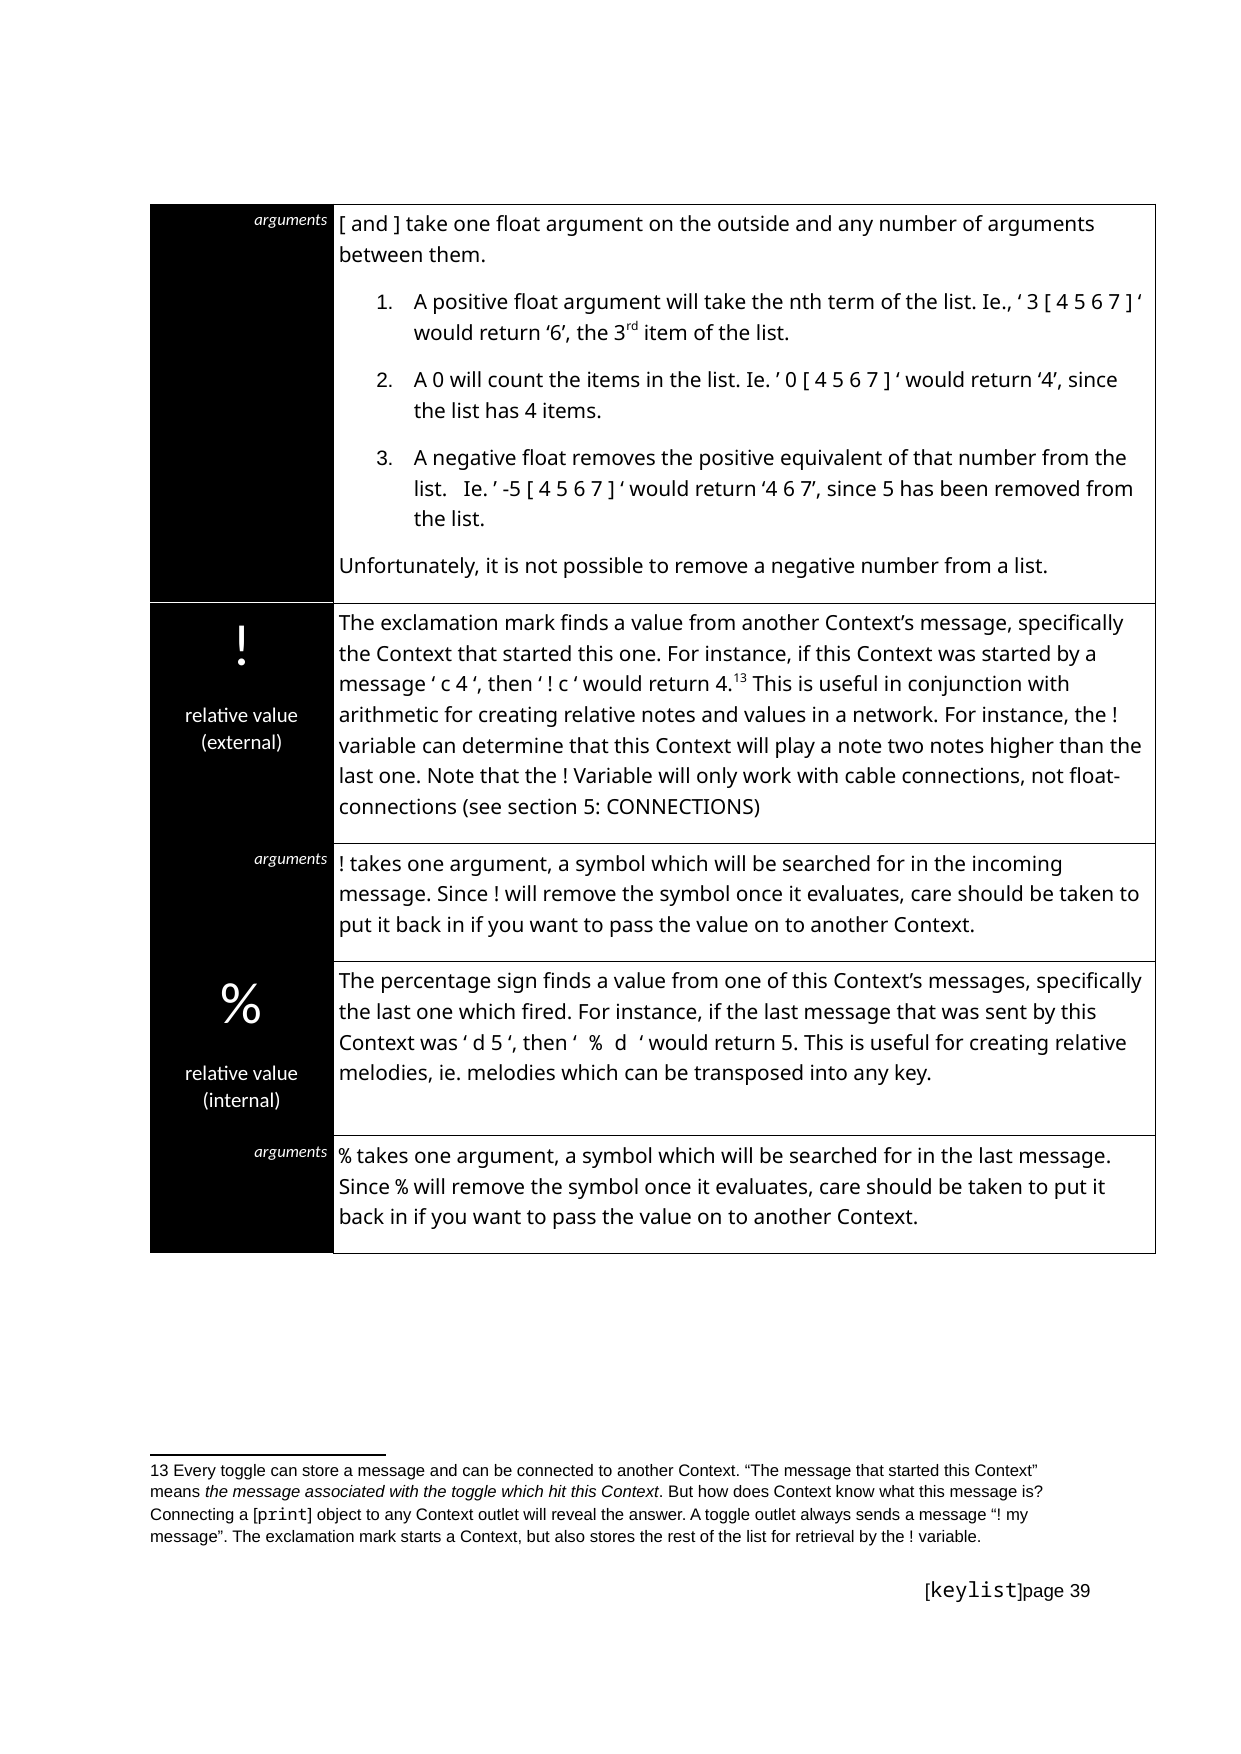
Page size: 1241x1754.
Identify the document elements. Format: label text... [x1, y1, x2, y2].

table_cell % takes one argument, a symbol which will be searched for in the last message. Since % will remove the symbol once it evaluates, care should be taken to put it back in if you want to pass the value on to another Context. [334, 1136, 1155, 1253]
table_cell arguments [150, 1136, 333, 1253]
table_cell [ and ] take one float argument on the outside and any number of arguments between them. A positive float argument will take the nth term of the list. Ie., ‘ 3 [ 4 5 6 7 ] ‘ would return ‘6’, the 3rd item of the list. A 0 will count the items in the list. Ie. ’ 0 [ 4 5 6 7 ] ‘ would return ‘4’, since the list has 4 items. A negative float removes the positive equivalent of that number from the list. Ie. ’ -5 [ 4 5 6 7 ] ‘ would return ‘4 6 7’, since 5 has been removed from the list. Unfortunately, it is not possible to remove a negative number from a list. [334, 205, 1155, 602]
table_cell arguments [150, 204, 333, 602]
table_cell ! relative value (external) [150, 603, 333, 843]
table_cell arguments [150, 844, 333, 961]
table_cell ! takes one argument, a symbol which will be searched for in the incoming message. Since ! will remove the symbol once it evaluates, care should be taken to put it back in if you want to pass the value on to another Context. [334, 844, 1155, 961]
table_cell The percentage sign finds a value from one of this Context’s messages, specifically the last one which fired. For instance, if the last message that was sent by this Context was ‘ d 5 ‘, then ‘ % d ‘ would return 5. This is useful for creating relative melodies, ie. melodies which can be transposed into any key. [334, 962, 1155, 1135]
table_cell % relative value (internal) [150, 961, 333, 1135]
table_cell The exclamation mark finds a value from another Context’s message, specifically the Context that started this one. For instance, if this Context was started by a message ‘ c 4 ‘, then ‘ ! c ‘ would return 4. This is useful in conjunction with arithmetic for creating relative notes and values in a network. For instance, the ! variable can determine that this Context will play a note two notes higher than the last one. Note that the ! Variable will only work with cable connections, not float-connections (see section 5: CONNECTIONS) [334, 604, 1155, 843]
